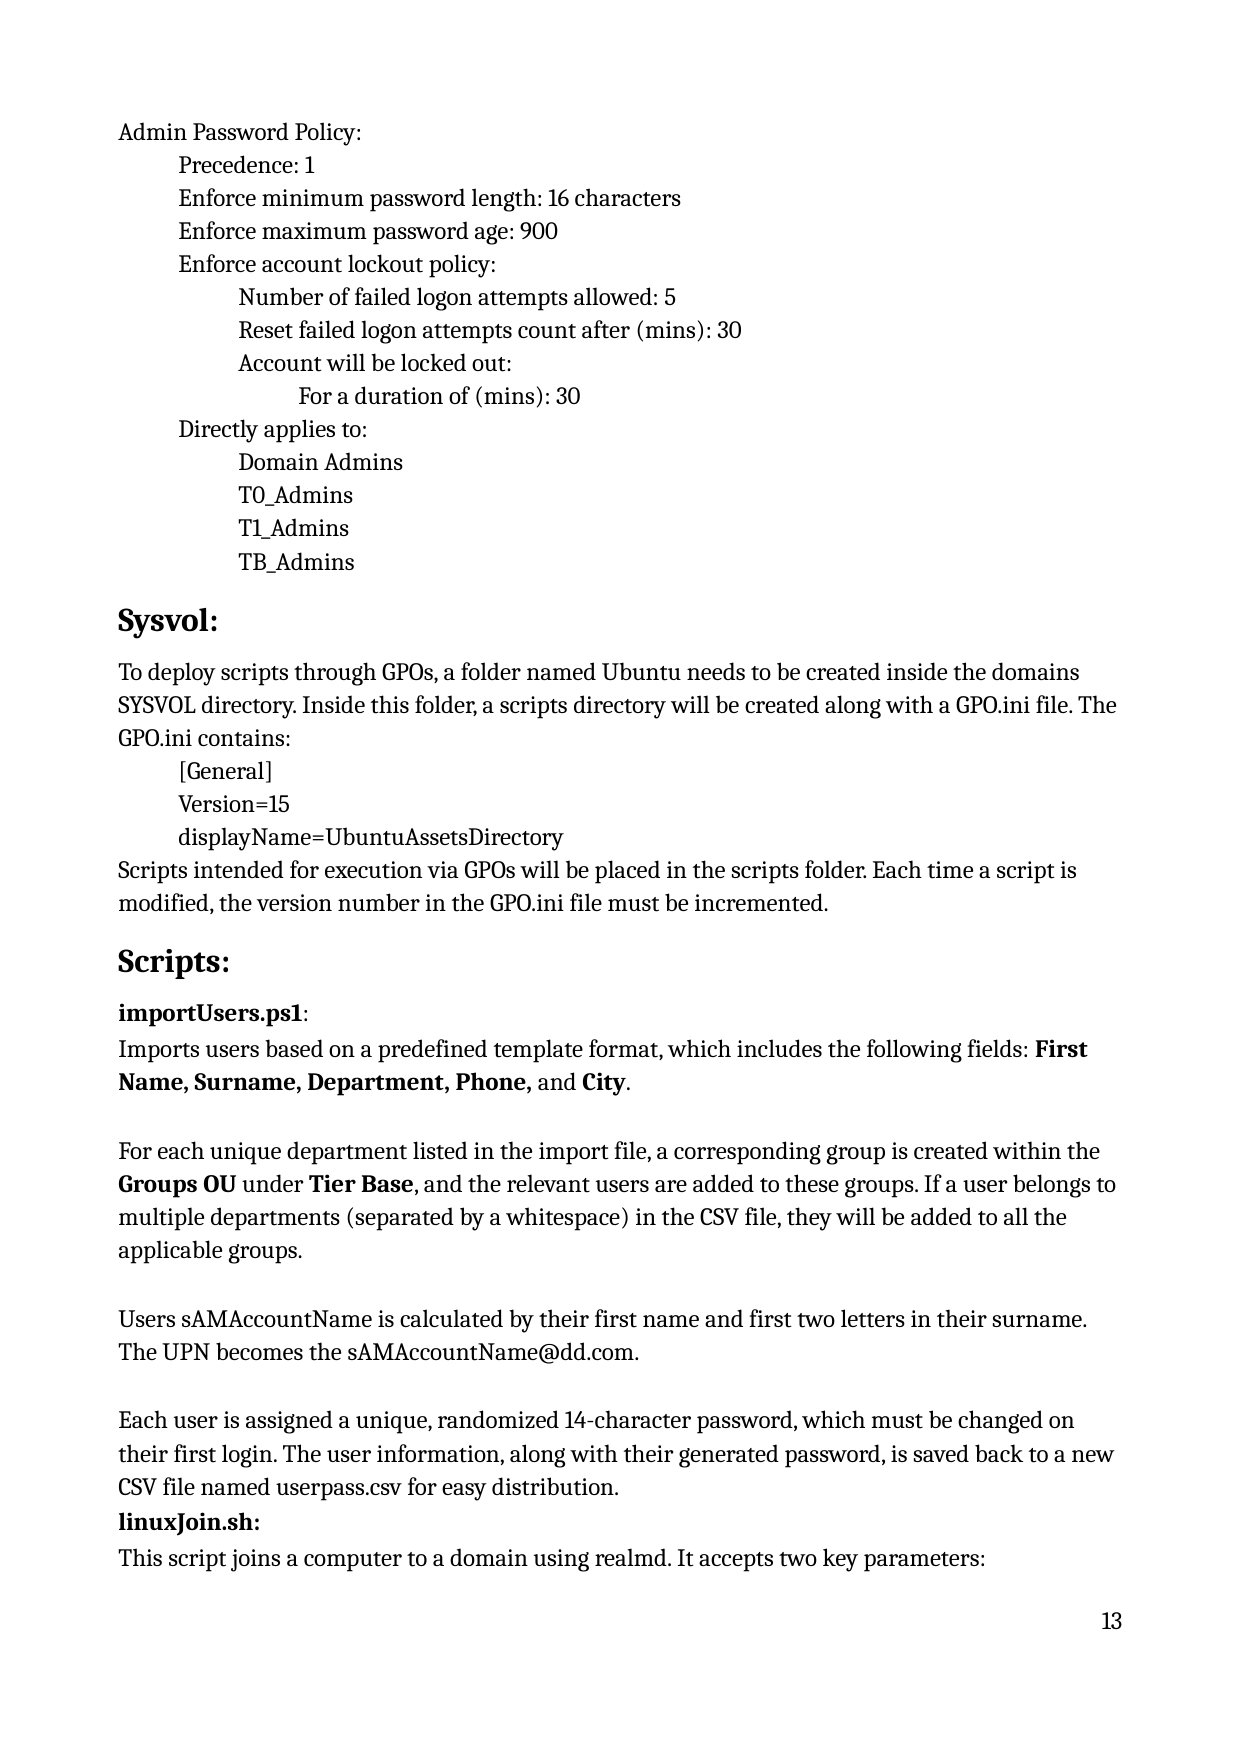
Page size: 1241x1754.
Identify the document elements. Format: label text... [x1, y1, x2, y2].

text Directly applies to: [118, 415, 1122, 444]
text Number of failed logon attempts allowed: 5 [118, 283, 1122, 312]
text Domain Admins [118, 448, 1122, 477]
text Enforce account lockout policy: [118, 250, 1122, 279]
text Each user is assigned a unique, randomized 14-character password, which must be changed on their first login. The user information, along with their generated password, is saved back to a new CSV file named userpass.csv for easy distribution. [118, 1373, 1122, 1501]
text T0_Admins [118, 481, 1122, 510]
text T1_Admins [118, 514, 1122, 543]
text TB_Admins [118, 547, 1122, 576]
subtitle Sysvol: [118, 601, 1122, 639]
text Enforce minimum password length: 16 characters [118, 184, 1122, 213]
subtitle Scripts: [118, 943, 1122, 981]
text This script joins a computer to a domain using realmd. It accepts two key parameters: [118, 1544, 1122, 1573]
text Users sAMAccountName is calculated by their first name and first two letters in their surname. The UPN becomes the sAMAccountName@dd.com. [118, 1305, 1122, 1366]
text Admin Password Policy: [118, 118, 1122, 147]
text Account will be locked out: [118, 349, 1122, 378]
text Enforce maximum password age: 900 [118, 217, 1122, 246]
text importUsers.ps1: [118, 999, 1122, 1028]
text For each unique department listed in the import file, a corresponding group is created within the Groups OU under Tier Base, and the relevant users are added to these groups. If a user belongs to multiple departments (separated by a whitespace) in the CSV file, they will be added to all the applicable groups. [118, 1104, 1122, 1298]
text To deploy scripts through GPOs, a folder named Ubuntu needs to be created inside the domains SYSVOL directory. Inside this folder, a scripts directory will be created along with a GPO.ini file. The GPO.ini contains: [General] Version=15 displayName=UbuntuAssetsDirectory Scripts intended for execution via GPOs will be placed in the scripts folder. Each time a script is modified, the version number in the GPO.ini file must be incremented. [118, 658, 1122, 918]
text Precedence: 1 [118, 151, 1122, 180]
text For a duration of (mins): 30 [118, 382, 1122, 411]
text Reset failed logon attempts count after (mins): 30 [118, 316, 1122, 345]
text linuxJoin.sh: [118, 1508, 1122, 1537]
text Imports users based on a predefined template format, which includes the following fields: First Name, Surname, Department, Phone, and City. [118, 1035, 1122, 1097]
